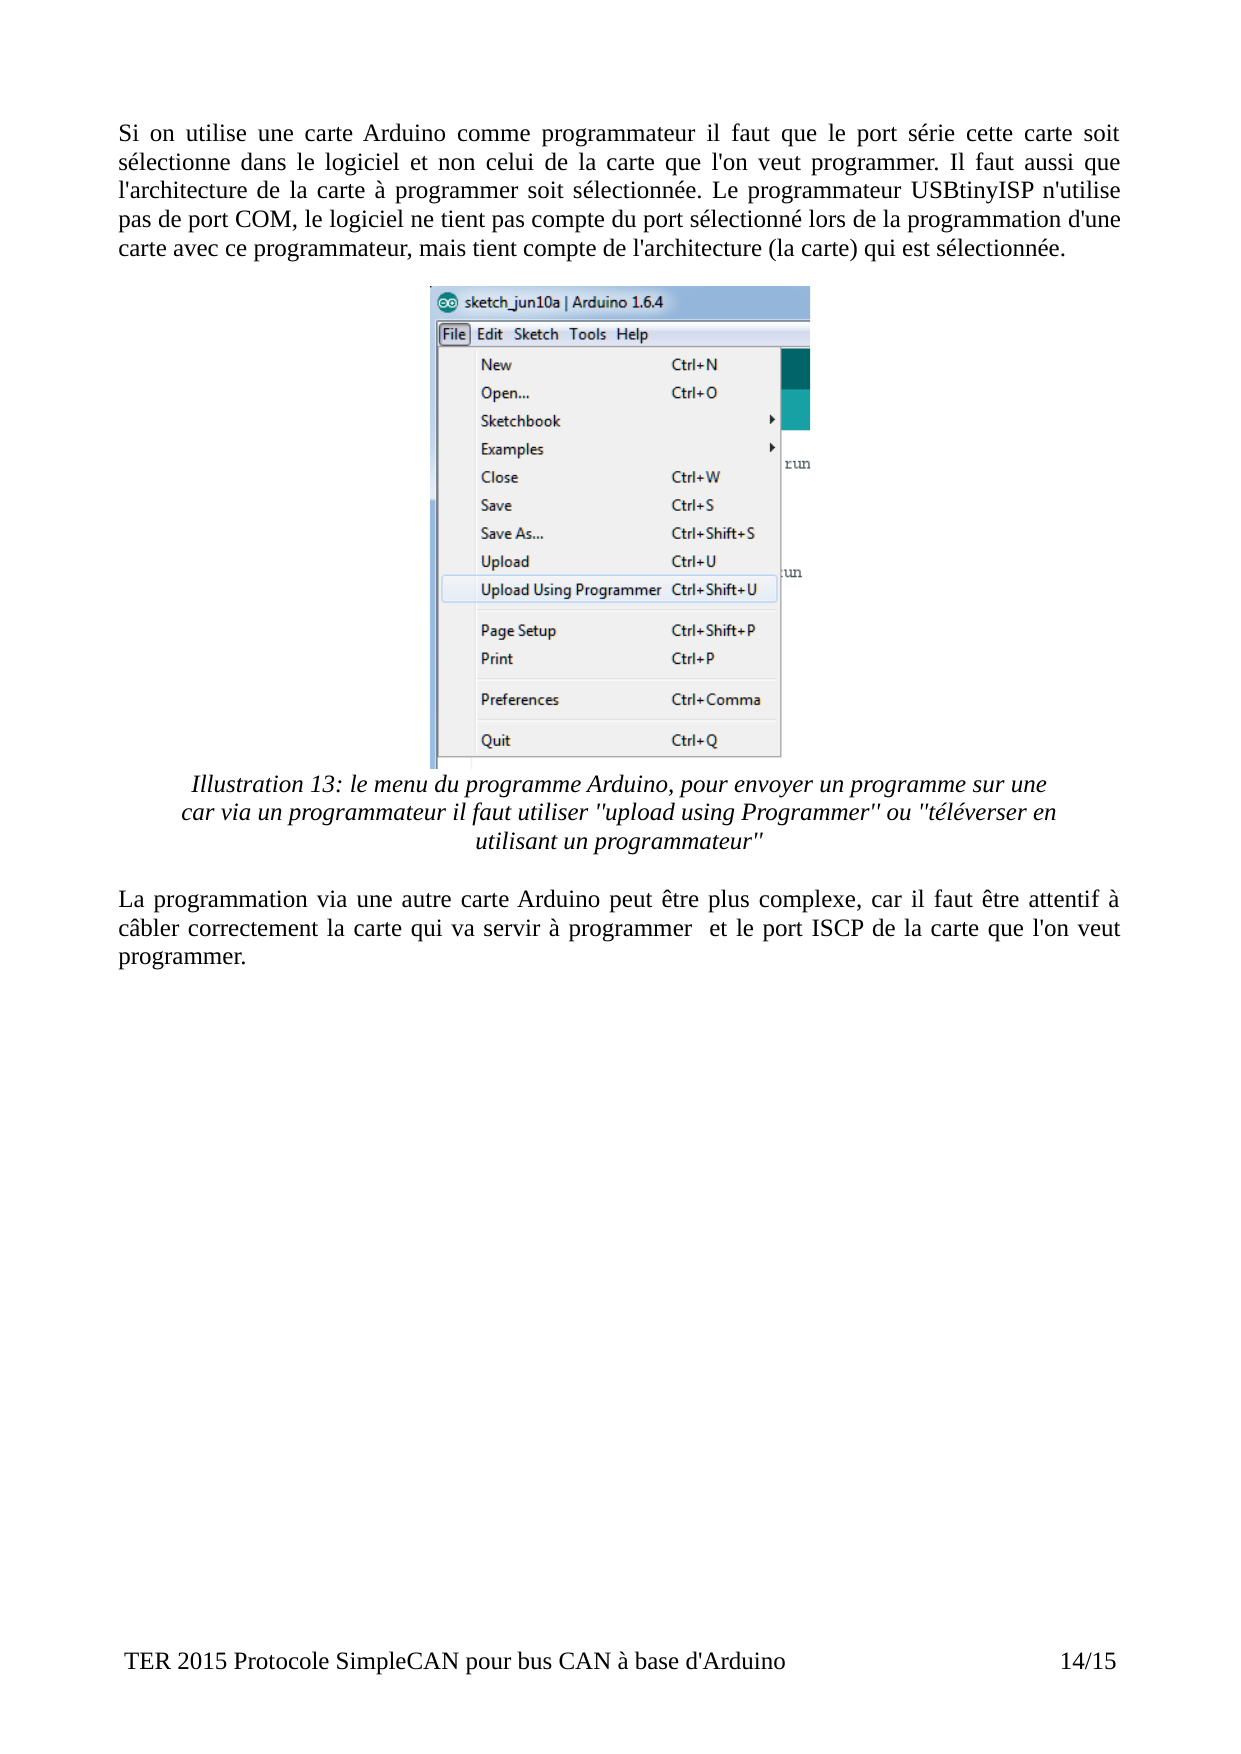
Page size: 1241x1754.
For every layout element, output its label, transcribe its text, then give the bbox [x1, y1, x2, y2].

text La programmation via une autre carte Arduino peut être plus complexe, car il faut être attentif à câbler correctement la carte qui va servir à programmer et le port ISCP de la carte que l'on veut programmer. [118, 274, 1122, 970]
picture [430, 286, 811, 769]
text Si on utilise une carte Arduino comme programmateur il faut que le port série cette carte soit sélectionne dans le logiciel et non celui de la carte que l'on veut programmer. Il faut aussi que l'architecture de la carte à programmer soit sélectionnée. Le programmateur USBtinyISP n'utilise pas de port COM, le logiciel ne tient pas compte du port sélectionné lors de la programmation d'une carte avec ce programmateur, mais tient compte de l'architecture (la carte) qui est sélectionnée. [118, 118, 1122, 262]
text Illustration 13: le menu du programme Arduino, pour envoyer un programme sur une car via un programmateur il faut utiliser ''upload using Programmer'' ou ''téléverser en utilisant un programmateur'' [179, 769, 1061, 855]
